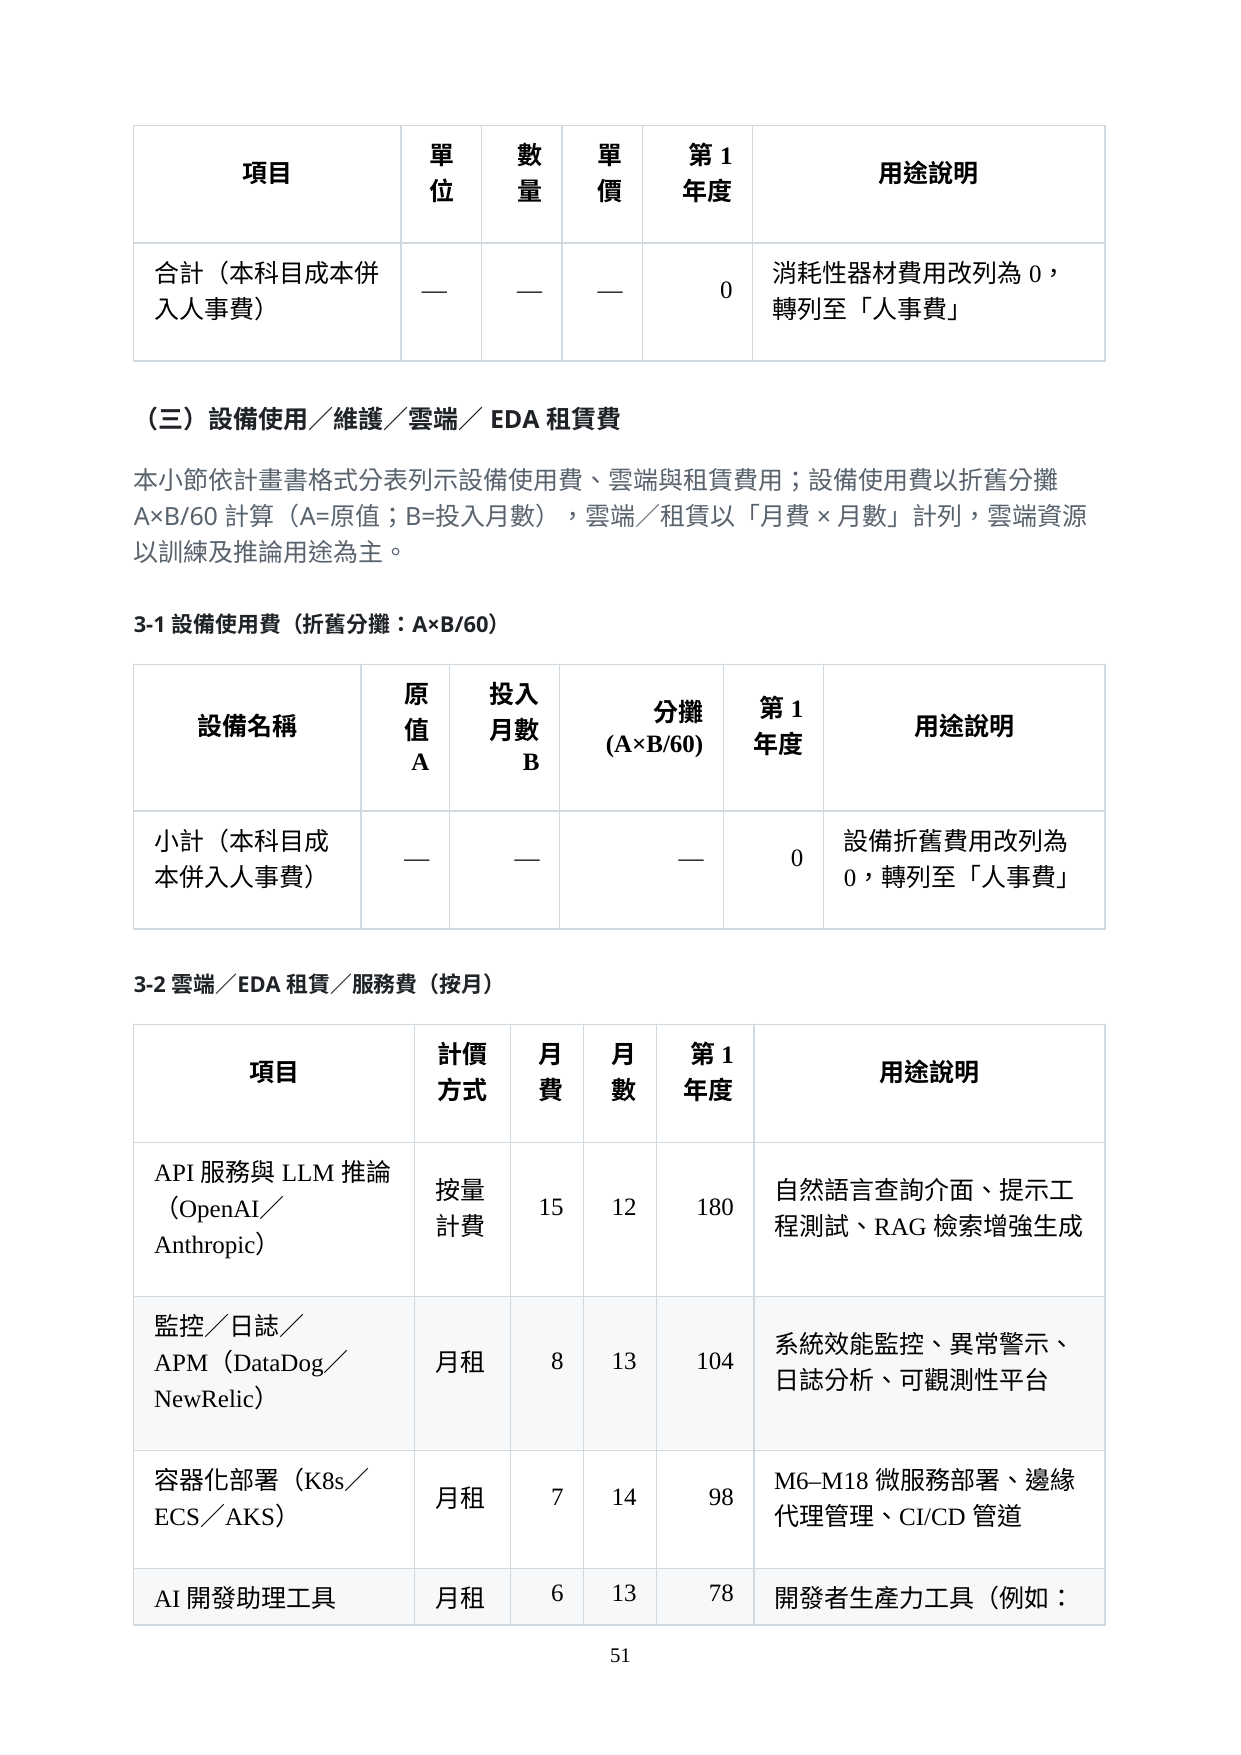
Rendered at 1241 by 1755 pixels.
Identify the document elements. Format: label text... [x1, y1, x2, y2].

table_header 項目 [134, 126, 400, 242]
table_header 第 1 年度 [643, 126, 752, 242]
table_cell 13 [584, 1297, 656, 1449]
table_cell 7 [511, 1451, 583, 1567]
subtitle 3-1 設備使用費（折舊分攤：A×B/60） [133, 607, 1107, 638]
table_cell — [402, 244, 481, 360]
table_cell AI 開發助理工具 [134, 1569, 414, 1624]
table_cell M6–M18 微服務部署、邊緣代理管理、CI/CD 管道 [755, 1451, 1104, 1567]
table_header 分攤 (A×B/60) [560, 665, 723, 810]
table_cell — [560, 812, 723, 928]
table_header 原值 A [362, 665, 449, 810]
table_header 第 1 年度 [724, 665, 823, 810]
table_header 月數 [584, 1025, 656, 1141]
table_cell 98 [657, 1451, 753, 1567]
table_header 第 1 年度 [657, 1025, 753, 1141]
table_cell 8 [511, 1297, 583, 1449]
table_cell 系統效能監控、異常警示、日誌分析、可觀測性平台 [755, 1297, 1104, 1449]
table_cell 月租 [415, 1297, 510, 1449]
table_cell 設備折舊費用改列為 0，轉列至「人事費」 [824, 812, 1104, 928]
table_cell API 服務與 LLM 推論（OpenAI／Anthropic） [134, 1143, 414, 1296]
table_cell 104 [657, 1297, 753, 1449]
table_header 單位 [402, 126, 481, 242]
table_cell 6 [511, 1569, 583, 1624]
table_cell 0 [643, 244, 752, 360]
table_cell 按量計費 [415, 1143, 510, 1296]
table_cell 自然語言查詢介面、提示工程測試、RAG 檢索增強生成 [755, 1143, 1104, 1296]
table_header 項目 [134, 1025, 414, 1141]
table_cell — [563, 244, 642, 360]
table_cell — [450, 812, 559, 928]
subtitle 3-2 雲端／EDA 租賃／服務費（按月） [133, 967, 1107, 999]
table_header 設備名稱 [134, 665, 360, 810]
text 本小節依計畫書格式分表列示設備使用費、雲端與租賃費用；設備使用費以折舊分攤 A×B/60 計算（A=原值；B=投入月數），雲端／租賃以「月費 × 月數」計列，雲端資源以訓練及推論用途為主。 [133, 460, 1107, 569]
table_header 用途說明 [824, 665, 1104, 810]
table_cell 13 [584, 1569, 656, 1624]
table_cell 容器化部署（K8s／ECS／AKS） [134, 1451, 414, 1567]
table_cell 開發者生產力工具（例如： [755, 1569, 1104, 1624]
table_cell — [482, 244, 561, 360]
table_header 單價 [563, 126, 642, 242]
table_cell 監控／日誌／APM（DataDog／NewRelic） [134, 1297, 414, 1449]
table_cell 小計（本科目成本併入人事費） [134, 812, 360, 928]
table_header 計價方式 [415, 1025, 510, 1141]
table_cell 月租 [415, 1451, 510, 1567]
table_header 投入月數 B [450, 665, 559, 810]
table_cell 12 [584, 1143, 656, 1296]
table_cell 消耗性器材費用改列為 0，轉列至「人事費」 [753, 244, 1104, 360]
table_header 用途說明 [753, 126, 1104, 242]
table_header 用途說明 [755, 1025, 1104, 1141]
table_cell 78 [657, 1569, 753, 1624]
table_cell 14 [584, 1451, 656, 1567]
table_cell 180 [657, 1143, 753, 1296]
table_cell 0 [724, 812, 823, 928]
table_cell 月租 [415, 1569, 510, 1624]
table_header 數量 [482, 126, 561, 242]
table_cell — [362, 812, 449, 928]
subtitle （三）設備使用／維護／雲端／ EDA 租賃費 [133, 399, 1107, 435]
table_cell 15 [511, 1143, 583, 1296]
table_cell 合計（本科目成本併入人事費） [134, 244, 400, 360]
table_header 月費 [511, 1025, 583, 1141]
